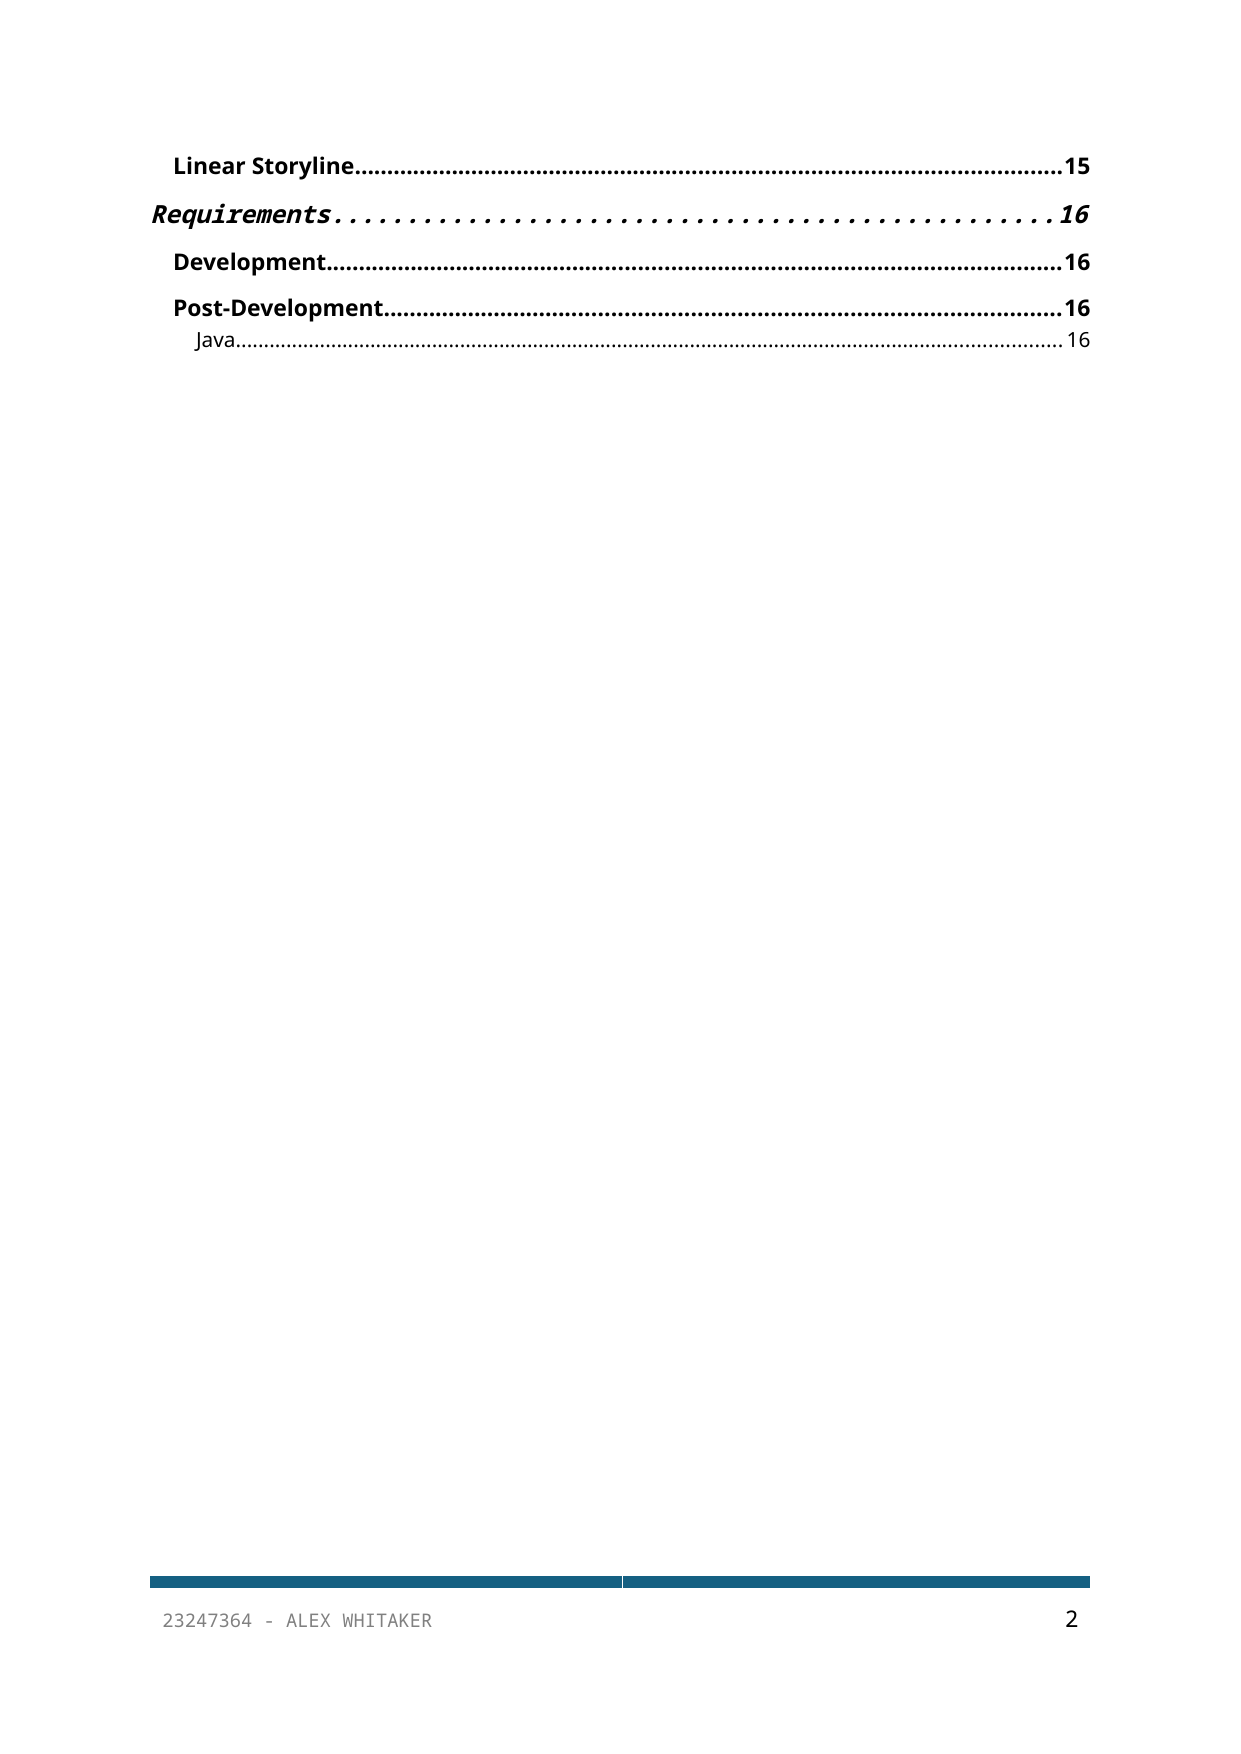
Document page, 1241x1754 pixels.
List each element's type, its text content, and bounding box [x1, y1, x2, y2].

text Post-Development 16 [173, 292, 1090, 323]
text Java 16 [196, 326, 1090, 354]
text Development 16 [173, 246, 1090, 277]
text Linear Storyline 15 [173, 150, 1090, 181]
text Requirements 16 [150, 196, 1090, 230]
